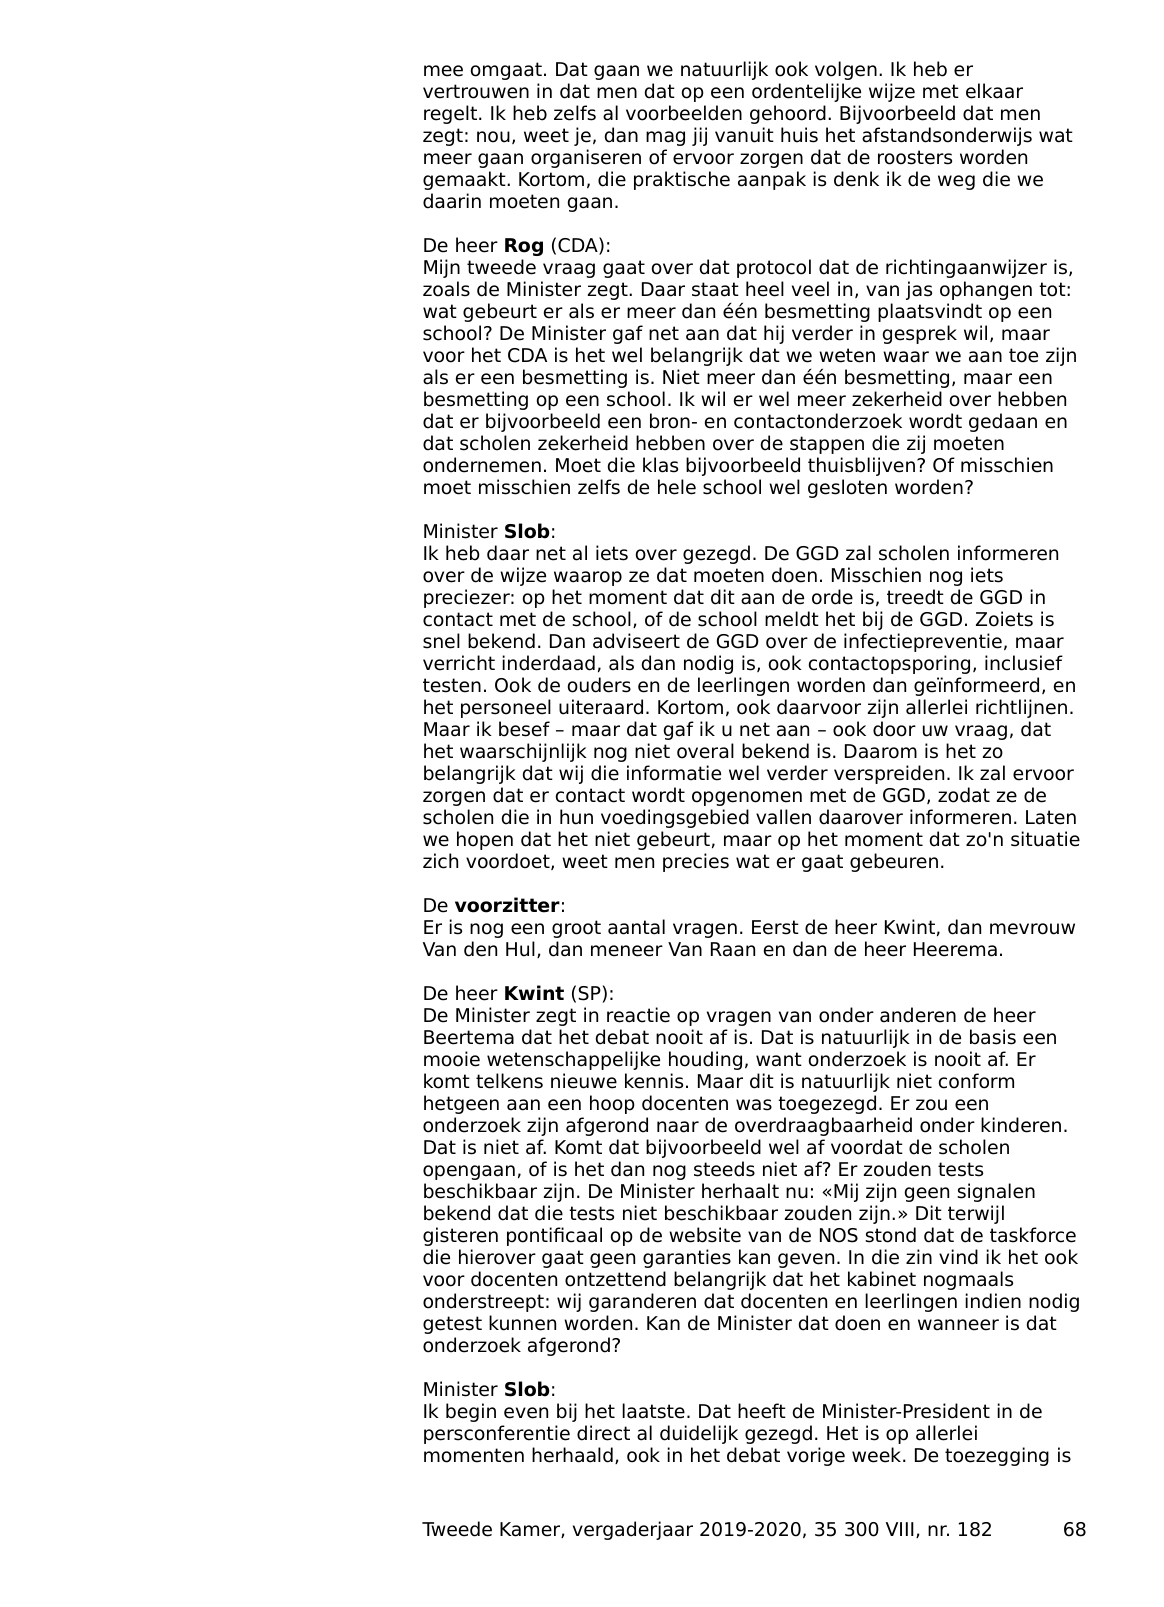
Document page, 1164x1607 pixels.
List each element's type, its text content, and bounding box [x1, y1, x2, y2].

text Ik heb daar net al iets over gezegd. De GGD zal scholen informeren over de wijze waarop ze dat moeten doen. Misschien nog iets preciezer: op het moment dat dit aan de orde is, treedt de GGD in contact met de school, of de school meldt het bij de GGD. Zoiets is snel bekend. Dan adviseert de GGD over de infectiepreventie, maar verricht inderdaad, als dan nodig is, ook contactopsporing, inclusief testen. Ook de ouders en de leerlingen worden dan geïnformeerd, en het personeel uiteraard. Kortom, ook daarvoor zijn allerlei richtlijnen. Maar ik besef – maar dat gaf ik u net aan – ook door uw vraag, dat het waarschijnlijk nog niet overal bekend is. Daarom is het zo belangrijk dat wij die informatie wel verder verspreiden. Ik zal ervoor zorgen dat er contact wordt opgenomen met de GGD, zodat ze de scholen die in hun voedingsgebied vallen daarover informeren. Laten we hopen dat het niet gebeurt, maar op het moment dat zo'n situatie zich voordoet, weet men precies wat er gaat gebeuren. [422, 543, 1087, 873]
text Er is nog een groot aantal vragen. Eerst de heer Kwint, dan mevrouw Van den Hul, dan meneer Van Raan en dan de heer Heerema. [422, 917, 1087, 961]
text De Minister zegt in reactie op vragen van onder anderen de heer Beertema dat het debat nooit af is. Dat is natuurlijk in de basis een mooie wetenschappelijke houding, want onderzoek is nooit af. Er komt telkens nieuwe kennis. Maar dit is natuurlijk niet conform hetgeen aan een hoop docenten was toegezegd. Er zou een onderzoek zijn afgerond naar de overdraagbaarheid onder kinderen. Dat is niet af. Komt dat bijvoorbeeld wel af voordat de scholen opengaan, of is het dan nog steeds niet af? Er zouden tests beschikbaar zijn. De Minister herhaalt nu: «Mij zijn geen signalen bekend dat die tests niet beschikbaar zouden zijn.» Dit terwijl gisteren pontificaal op de website van de NOS stond dat de taskforce die hierover gaat geen garanties kan geven. In die zin vind ik het ook voor docenten ontzettend belangrijk dat het kabinet nogmaals onderstreept: wij garanderen dat docenten en leerlingen indien nodig getest kunnen worden. Kan de Minister dat doen en wanneer is dat onderzoek afgerond? [422, 1005, 1087, 1357]
text Mijn tweede vraag gaat over dat protocol dat de richtingaanwijzer is, zoals de Minister zegt. Daar staat heel veel in, van jas ophangen tot: wat gebeurt er als er meer dan één besmetting plaatsvindt op een school? De Minister gaf net aan dat hij verder in gesprek wil, maar voor het CDA is het wel belangrijk dat we weten waar we aan toe zijn als er een besmetting is. Niet meer dan één besmetting, maar een besmetting op een school. Ik wil er wel meer zekerheid over hebben dat er bijvoorbeeld een bron- en contactonderzoek wordt gedaan en dat scholen zekerheid hebben over de stappen die zij moeten ondernemen. Moet die klas bijvoorbeeld thuisblijven? Of misschien moet misschien zelfs de hele school wel gesloten worden? [422, 257, 1087, 499]
text De voorzitter: [422, 895, 1087, 917]
text De heer Rog (CDA): [422, 235, 1087, 257]
text Ik begin even bij het laatste. Dat heeft de Minister-President in de persconferentie direct al duidelijk gezegd. Het is op allerlei momenten herhaald, ook in het debat vorige week. De toezegging is [422, 1401, 1087, 1467]
text Minister Slob: [422, 521, 1087, 543]
text Minister Slob: [422, 1379, 1087, 1401]
text mee omgaat. Dat gaan we natuurlijk ook volgen. Ik heb er vertrouwen in dat men dat op een ordentelijke wijze met elkaar regelt. Ik heb zelfs al voorbeelden gehoord. Bijvoorbeeld dat men zegt: nou, weet je, dan mag jij vanuit huis het afstandsonderwijs wat meer gaan organiseren of ervoor zorgen dat de roosters worden gemaakt. Kortom, die praktische aanpak is denk ik de weg die we daarin moeten gaan. [422, 59, 1087, 213]
text De heer Kwint (SP): [422, 983, 1087, 1005]
